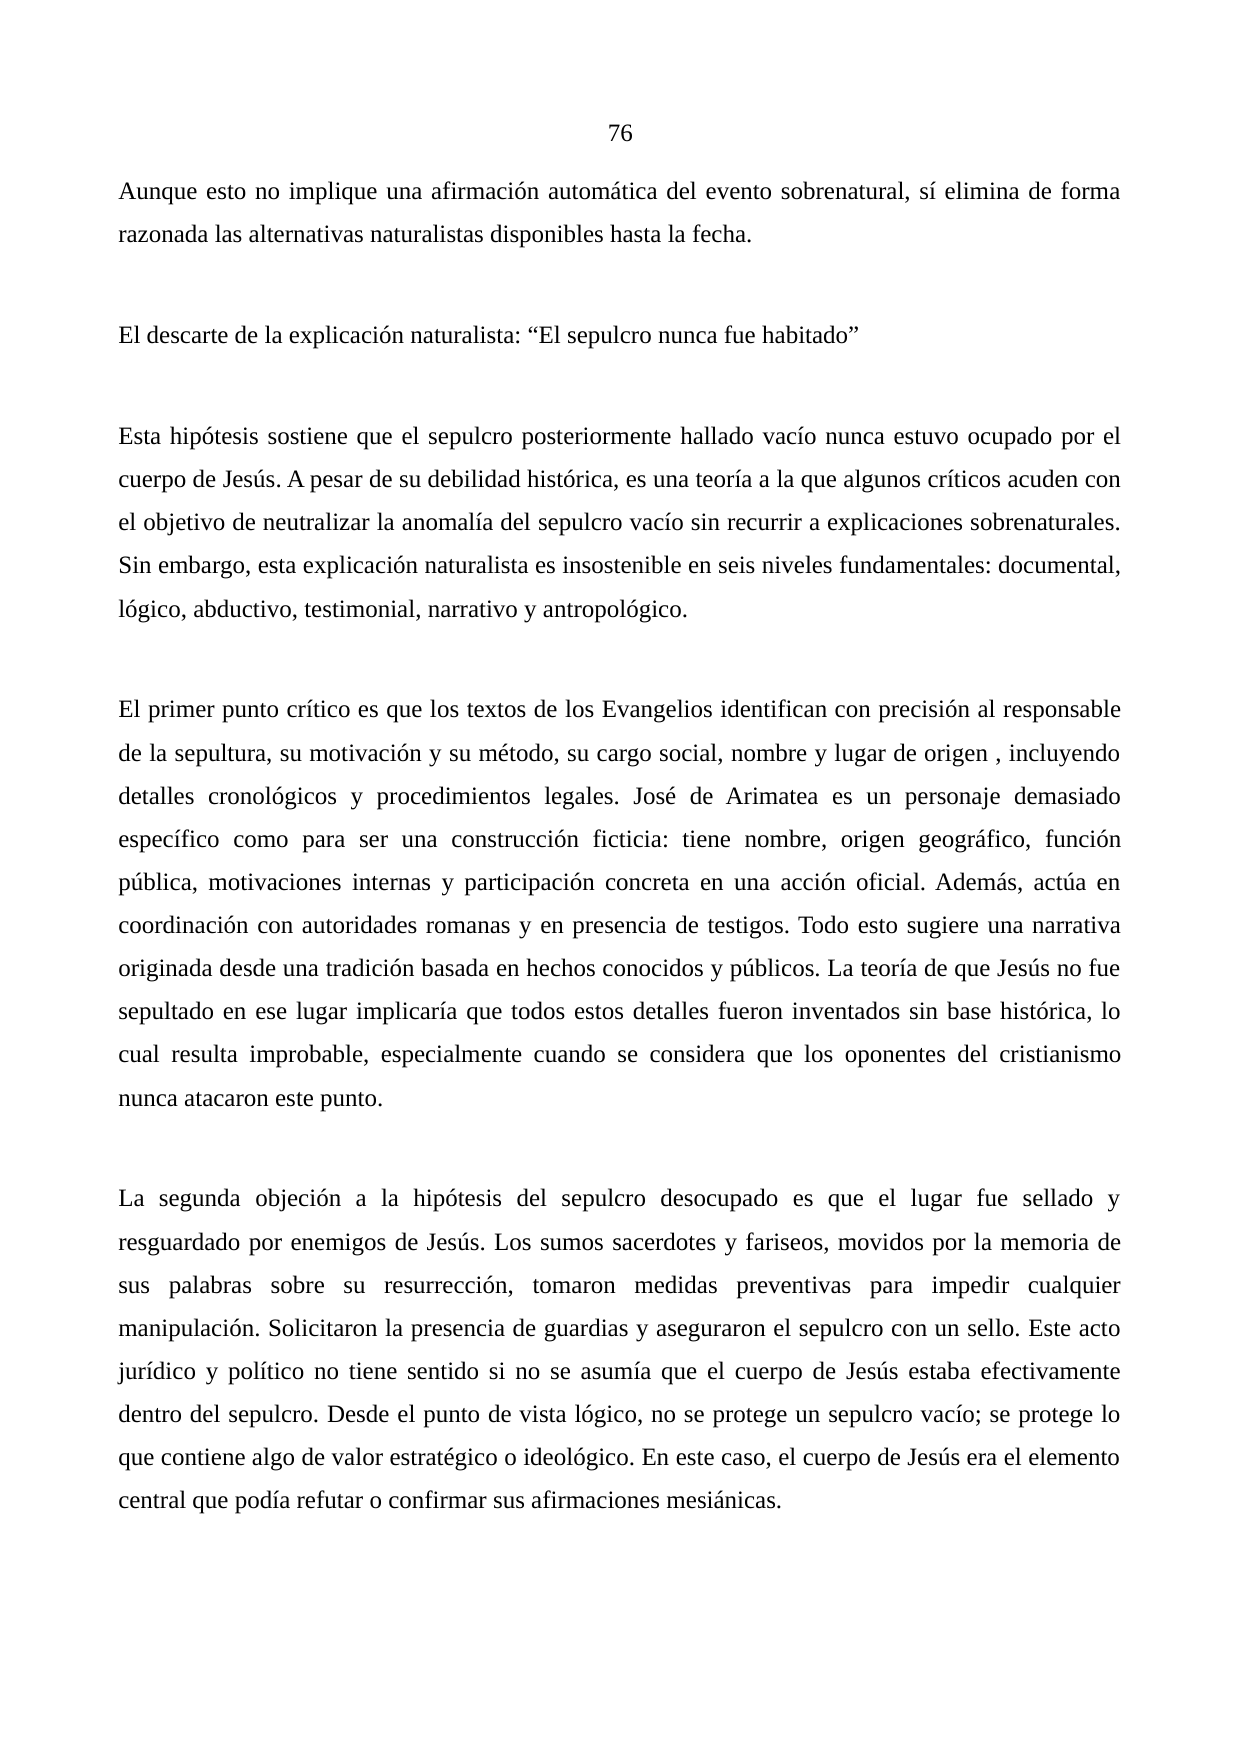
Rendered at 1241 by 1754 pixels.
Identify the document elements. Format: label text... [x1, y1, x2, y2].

text La segunda objeción a la hipótesis del sepulcro desocupado es que el lugar fue sellado y resguardado por enemigos de Jesús. Los sumos sacerdotes y fariseos, movidos por la memoria de sus palabras sobre su resurrección, tomaron medidas preventivas para impedir cualquier manipulación. Solicitaron la presencia de guardias y aseguraron el sepulcro con un sello. Este acto jurídico y político no tiene sentido si no se asumía que el cuerpo de Jesús estaba efectivamente dentro del sepulcro. Desde el punto de vista lógico, no se protege un sepulcro vacío; se protege lo que contiene algo de valor estratégico o ideológico. En este caso, el cuerpo de Jesús era el elemento central que podía refutar o confirmar sus afirmaciones mesiánicas. [118, 1183, 1122, 1514]
text El primer punto crítico es que los textos de los Evangelios identifican con precisión al responsable de la sepultura, su motivación y su método, su cargo social, nombre y lugar de origen , incluyendo detalles cronológicos y procedimientos legales. José de Arimatea es un personaje demasiado específico como para ser una construcción ficticia: tiene nombre, origen geográfico, función pública, motivaciones internas y participación concreta en una acción oficial. Además, actúa en coordinación con autoridades romanas y en presencia de testigos. Todo esto sugiere una narrativa originada desde una tradición basada en hechos conocidos y públicos. La teoría de que Jesús no fue sepultado en ese lugar implicaría que todos estos detalles fueron inventados sin base histórica, lo cual resulta improbable, especialmente cuando se considera que los oponentes del cristianismo nunca atacaron este punto. [118, 694, 1122, 1111]
text El descarte de la explicación naturalista: “El sepulcro nunca fue habitado” [118, 320, 1122, 349]
text Aunque esto no implique una afirmación automática del evento sobrenatural, sí elimina de forma razonada las alternativas naturalistas disponibles hasta la fecha. [118, 176, 1122, 248]
text Esta hipótesis sostiene que el sepulcro posteriormente hallado vacío nunca estuvo ocupado por el cuerpo de Jesús. A pesar de su debilidad histórica, es una teoría a la que algunos críticos acuden con el objetivo de neutralizar la anomalía del sepulcro vacío sin recurrir a explicaciones sobrenaturales. Sin embargo, esta explicación naturalista es insostenible en seis niveles fundamentales: documental, lógico, abductivo, testimonial, narrativo y antropológico. [118, 421, 1122, 622]
